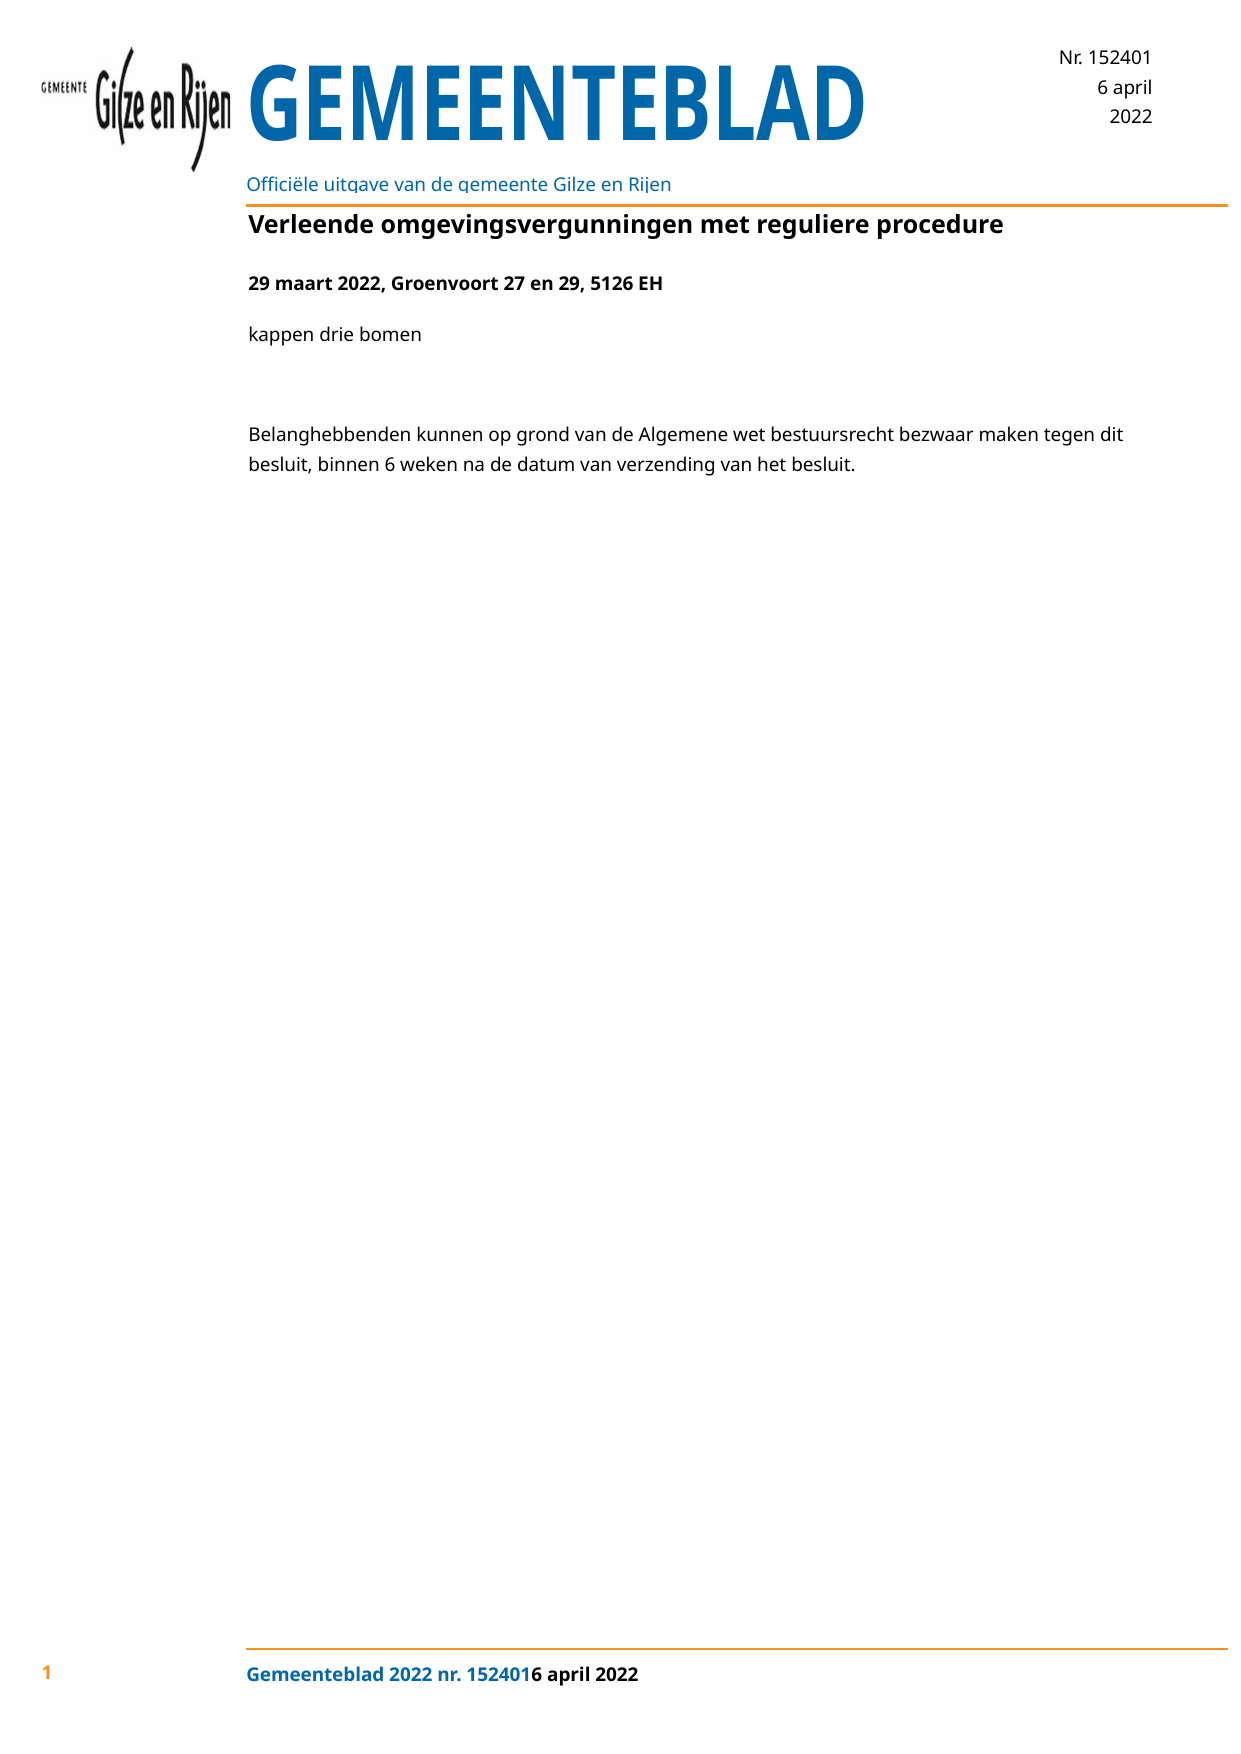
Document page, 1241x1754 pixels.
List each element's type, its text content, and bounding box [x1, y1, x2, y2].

picture [41, 47, 231, 172]
text 29 maart 2022, Groenvoort 27 en 29, 5126 EH [248, 270, 1152, 296]
text Verleende omgevingsvergunningen met reguliere procedure [248, 207, 1152, 241]
text Belanghebbenden kunnen op grond van de Algemene wet bestuursrecht bezwaar maken tegen dit besluit, binnen 6 weken na de datum van verzending van het besluit. [248, 422, 1152, 477]
text kappen drie bomen [248, 321, 1152, 346]
